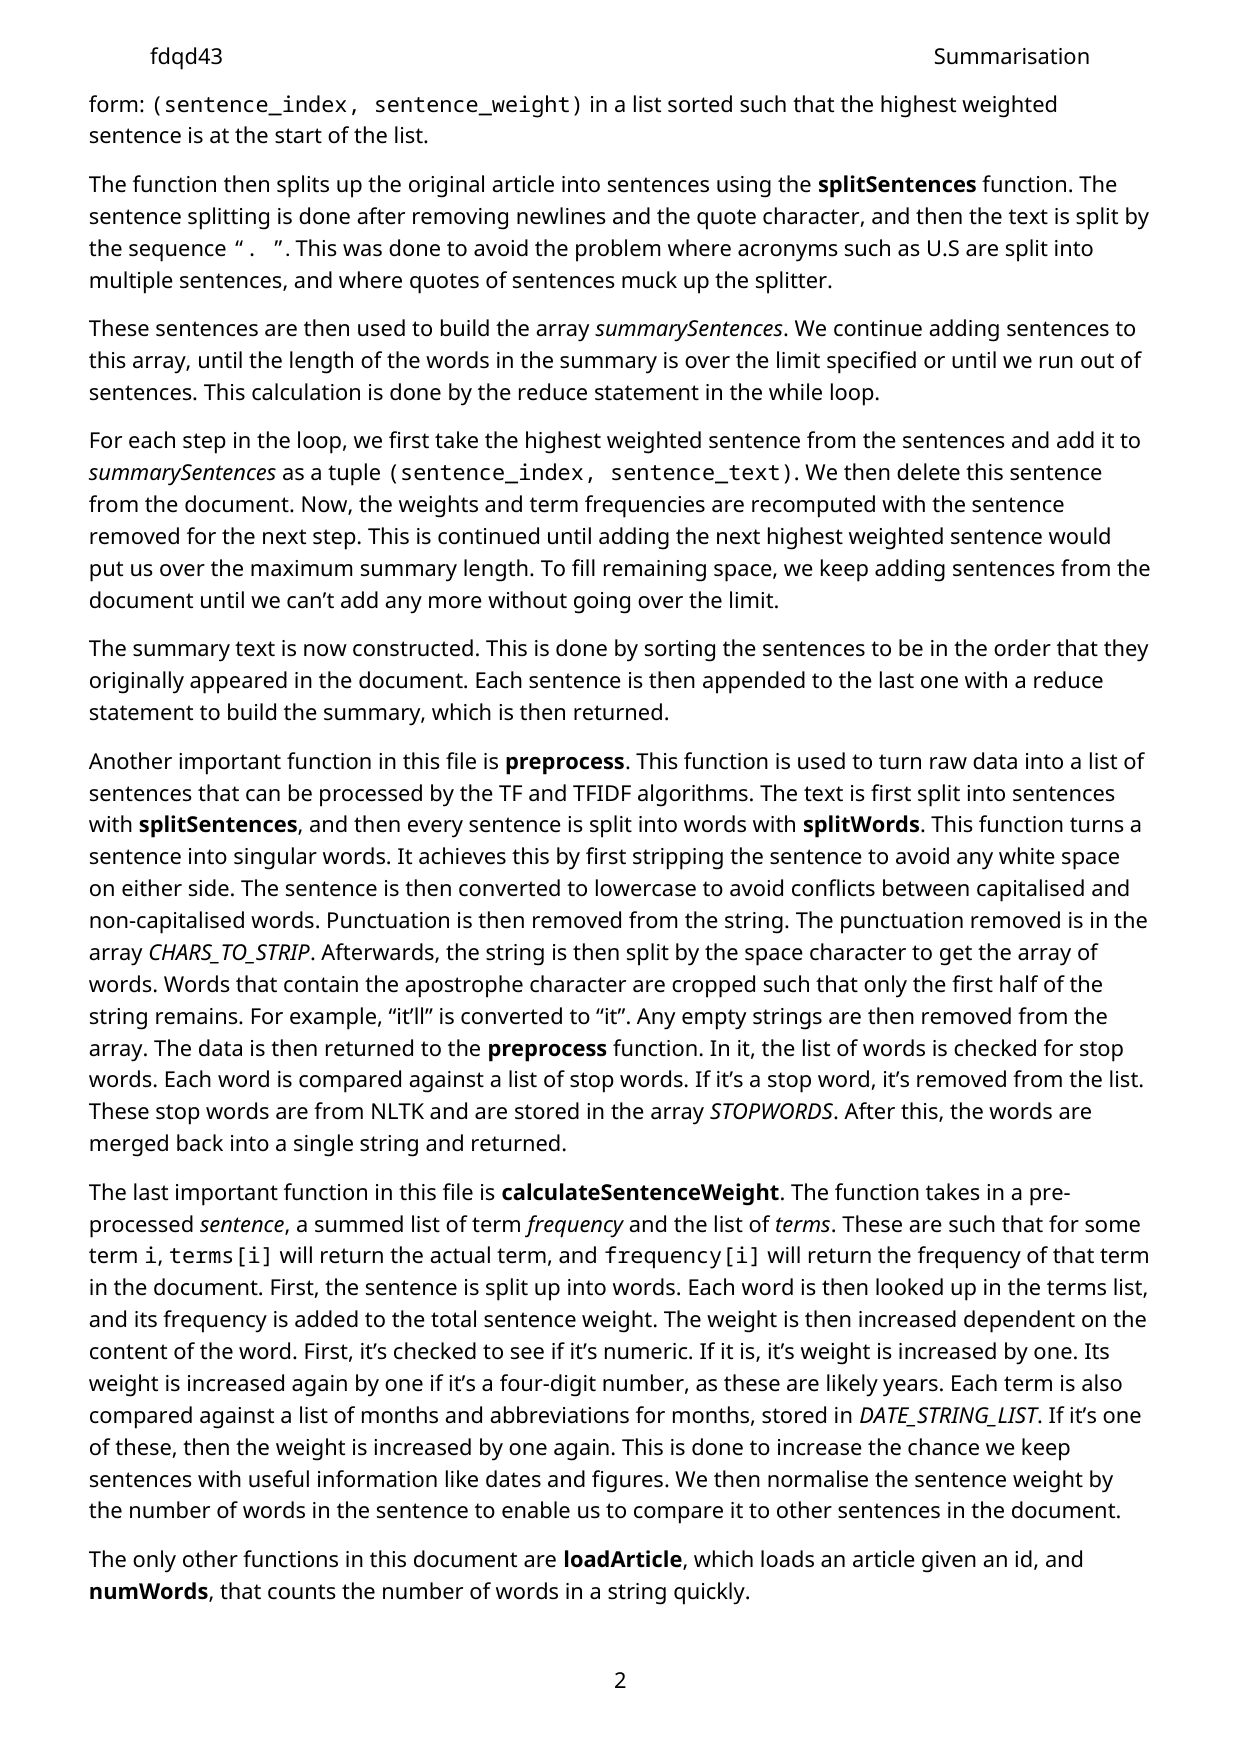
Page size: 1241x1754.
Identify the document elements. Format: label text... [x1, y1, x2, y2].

text The last important function in this file is calculateSentenceWeight. The function takes in a pre-processed sentence, a summed list of term frequency and the list of terms. These are such that for some term i, terms[i] will return the actual term, and frequency[i] will return the frequency of that term in the document. First, the sentence is split up into words. Each word is then looked up in the terms list, and its frequency is added to the total sentence weight. The weight is then increased dependent on the content of the word. First, it’s checked to see if it’s numeric. If it is, it’s weight is increased by one. Its weight is increased again by one if it’s a four-digit number, as these are likely years. Each term is also compared against a list of months and abbreviations for months, stored in DATE_STRING_LIST. If it’s one of these, then the weight is increased by one again. This is done to increase the chance we keep sentences with useful information like dates and figures. We then normalise the sentence weight by the number of words in the sentence to enable us to compare it to other sentences in the document. [89, 1177, 1152, 1525]
text Another important function in this file is preprocess. This function is used to turn raw data into a list of sentences that can be processed by the TF and TFIDF algorithms. The text is first split into sentences with splitSentences, and then every sentence is split into words with splitWords. This function turns a sentence into singular words. It achieves this by first stripping the sentence to avoid any white space on either side. The sentence is then converted to lowercase to avoid conflicts between capitalised and non-capitalised words. Punctuation is then removed from the string. The punctuation removed is in the array CHARS_TO_STRIP. Afterwards, the string is then split by the space character to get the array of words. Words that contain the apostrophe character are cropped such that only the first half of the string remains. For example, “it’ll” is converted to “it”. Any empty strings are then removed from the array. The data is then returned to the preprocess function. In it, the list of words is checked for stop words. Each word is compared against a list of stop words. If it’s a stop word, it’s removed from the list. These stop words are from NLTK and are stored in the array STOPWORDS. After this, the words are merged back into a single string and returned. [89, 746, 1152, 1158]
text The only other functions in this document are loadArticle, which loads an article given an id, and numWords, that counts the number of words in a string quickly. [89, 1544, 1152, 1606]
text The function then splits up the original article into sentences using the splitSentences function. The sentence splitting is done after removing newlines and the quote character, and then the text is split by the sequence “. ”. This was done to avoid the problem where acronyms such as U.S are split into multiple sentences, and where quotes of sentences muck up the splitter. [89, 169, 1152, 294]
text For each step in the loop, we first take the highest weighted sentence from the sentences and add it to summarySentences as a tuple (sentence_index, sentence_text). We then delete this sentence from the document. Now, the weights and term frequencies are recomputed with the sentence removed for the next step. This is continued until adding the next highest weighted sentence would put us over the maximum summary length. To fill remaining space, we keep adding sentences from the document until we can’t add any more without going over the limit. [89, 426, 1152, 615]
text form: (sentence_index, sentence_weight) in a list sorted such that the highest weighted sentence is at the start of the list. [89, 89, 1152, 150]
text These sentences are then used to build the array summarySentences. We continue adding sentences to this array, until the length of the words in the summary is over the limit specified or until we run out of sentences. This calculation is done by the reduce statement in the while loop. [89, 313, 1152, 407]
text The summary text is now constructed. This is done by sorting the sentences to be in the order that they originally appeared in the document. Each sentence is then appended to the last one with a reduce statement to build the summary, which is then returned. [89, 633, 1152, 727]
